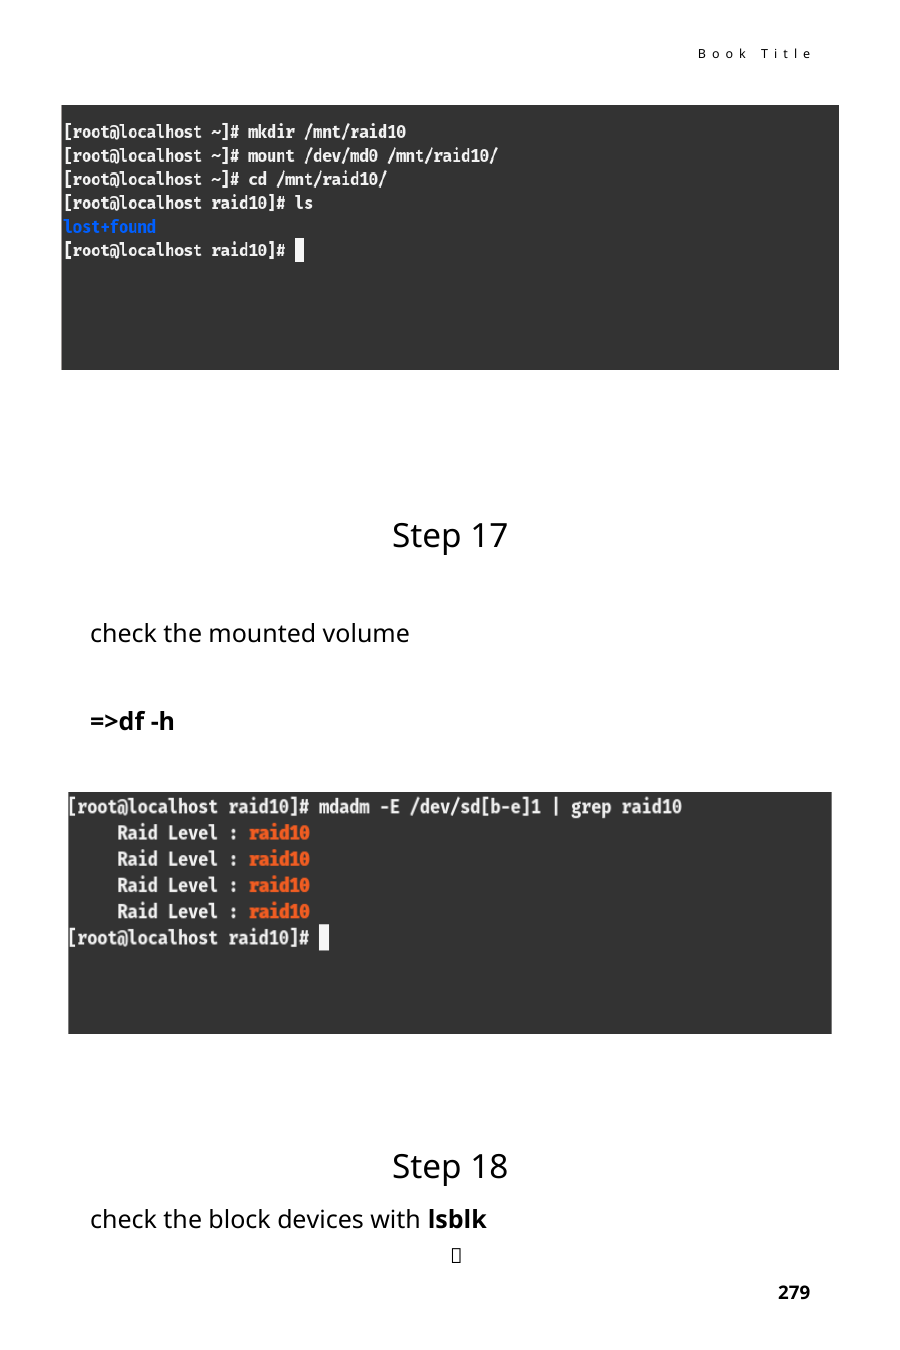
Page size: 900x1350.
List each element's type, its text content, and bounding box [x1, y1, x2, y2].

text =>df -h [90, 704, 810, 738]
text check the mounted volume [90, 615, 810, 649]
text Step 18 [90, 1142, 810, 1188]
text Step 17 [90, 512, 810, 558]
picture [68, 792, 832, 1034]
picture [61, 105, 839, 370]
text check the block devices with lsblk [90, 1201, 810, 1235]
